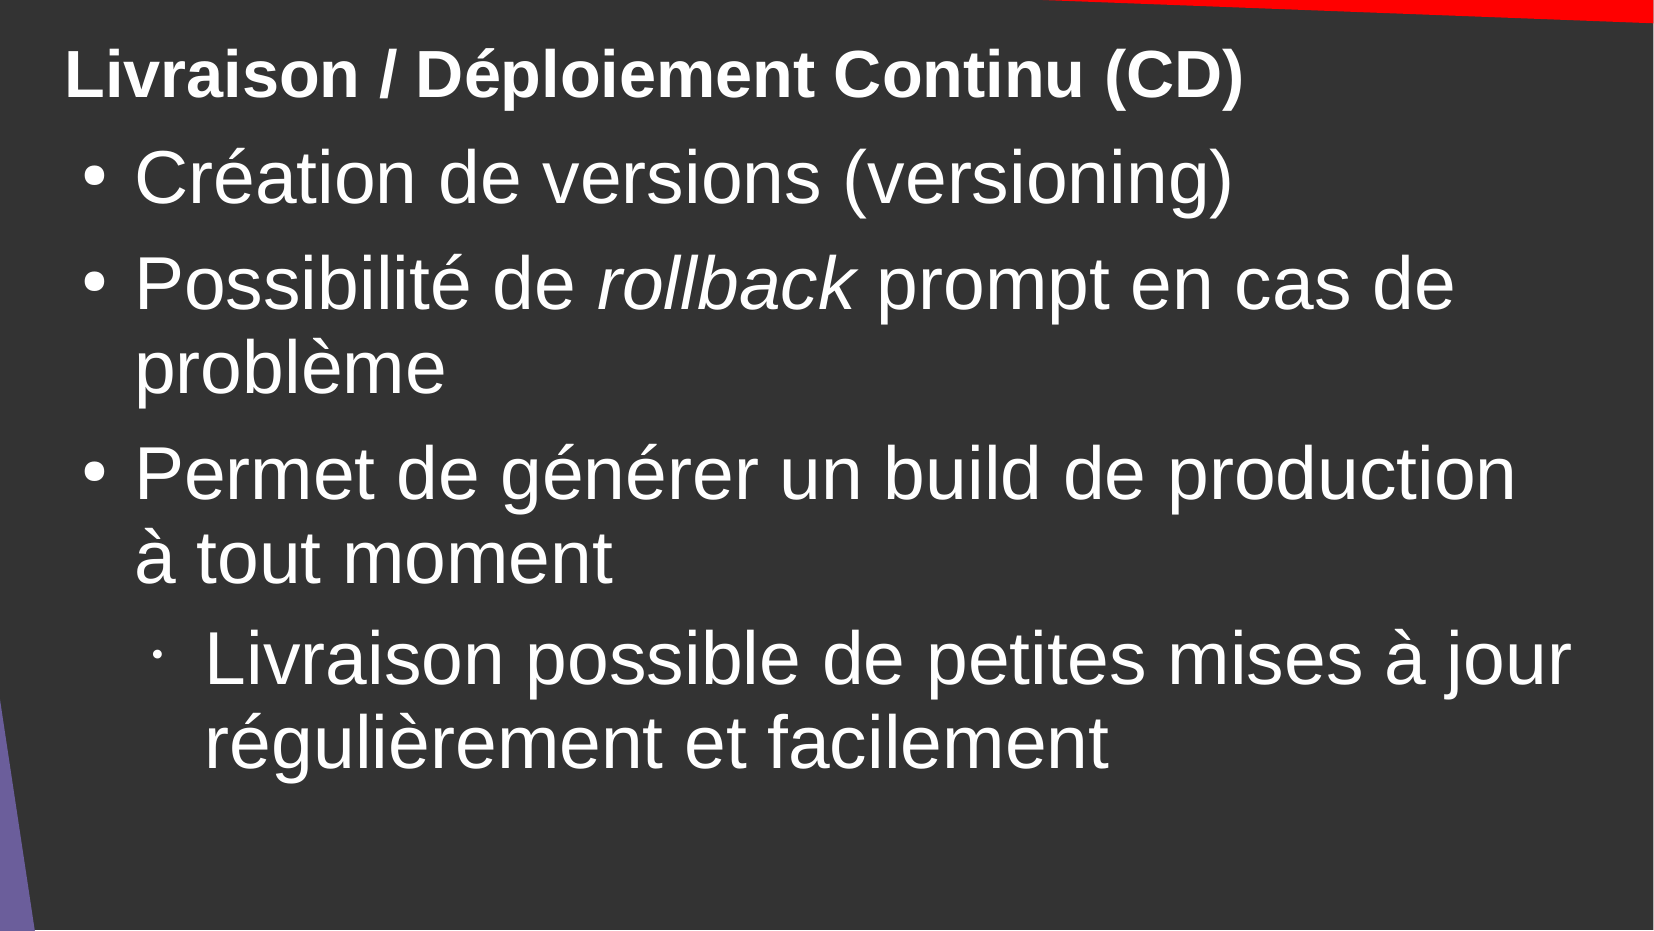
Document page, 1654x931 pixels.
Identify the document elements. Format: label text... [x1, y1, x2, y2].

text_box [0, 699, 35, 931]
title Livraison / Déploiement Continu (CD) [64, 37, 1471, 119]
text_box [1042, 0, 1654, 24]
list Création de versions (versioning) Possibilité de rollback prompt en cas de problème Permet de générer un build de production à tout moment Livraison possible de petites mises à jour régulièrement et facilement [63, 135, 1595, 815]
